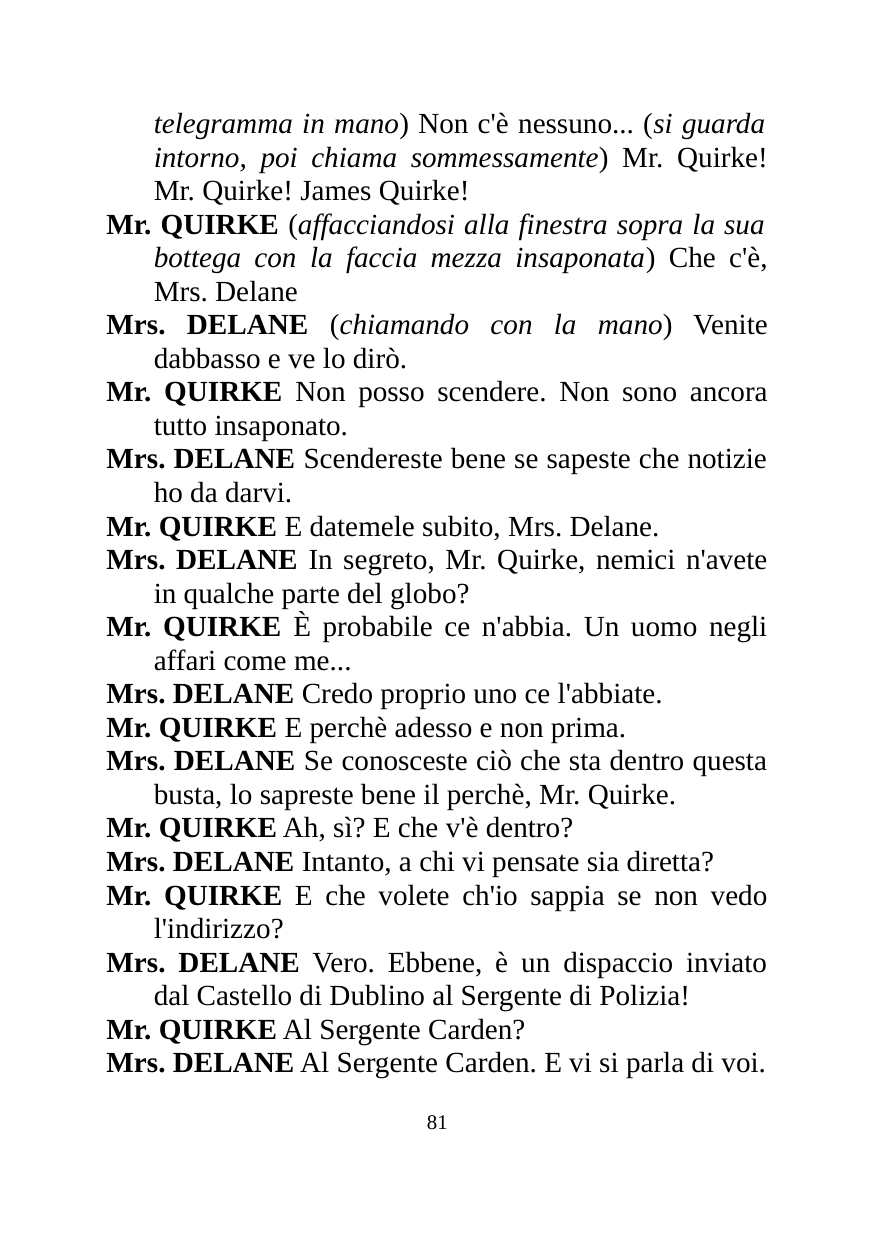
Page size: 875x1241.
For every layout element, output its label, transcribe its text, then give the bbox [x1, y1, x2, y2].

text Mrs. DELANE Al Sergente Carden. E vi si parla di voi. [106, 1045, 768, 1079]
text Mrs. DELANE (chiamando con la mano) Venite dabbasso e ve lo dirò. [106, 307, 768, 374]
text Mrs. DELANE Credo proprio uno ce l'abbiate. [106, 676, 768, 710]
text Mrs. DELANE Intanto, a chi vi pensate sia diretta? [106, 844, 768, 878]
text Mr. QUIRKE Ah, sì? E che v'è dentro? [106, 811, 768, 844]
text Mr. QUIRKE (affacciandosi alla finestra sopra la sua bottega con la faccia mezza insaponata) Che c'è, Mrs. Delane [106, 207, 768, 307]
text Mrs. DELANE In segreto, Mr. Quirke, nemici n'avete in qualche parte del globo? [106, 542, 768, 609]
text Mr. QUIRKE E perchè adesso e non prima. [106, 710, 768, 743]
text Mr. QUIRKE E che volete ch'io sappia se non vedo l'indirizzo? [106, 878, 768, 945]
text Mrs. DELANE Vero. Ebbene, è un dispaccio inviato dal Castello di Dublino al Sergente di Polizia! [106, 945, 768, 1012]
text Mr. QUIRKE Al Sergente Carden? [106, 1012, 768, 1045]
text Mr. QUIRKE È probabile ce n'abbia. Un uomo negli affari come me... [106, 609, 768, 676]
text Mr. QUIRKE E datemele subito, Mrs. Delane. [106, 509, 768, 542]
text Mr. QUIRKE Non posso scendere. Non sono ancora tutto insaponato. [106, 374, 768, 442]
text Mrs. DELANE Se conosceste ciò che sta dentro questa busta, lo sapreste bene il perchè, Mr. Quirke. [106, 743, 768, 811]
text Mrs. DELANE Scendereste bene se sapeste che notizie ho da darvi. [106, 442, 768, 509]
text telegramma in mano) Non c'è nessuno... (si guarda intorno, poi chiama sommessamente) Mr. Quirke! Mr. Quirke! James Quirke! [106, 106, 768, 207]
